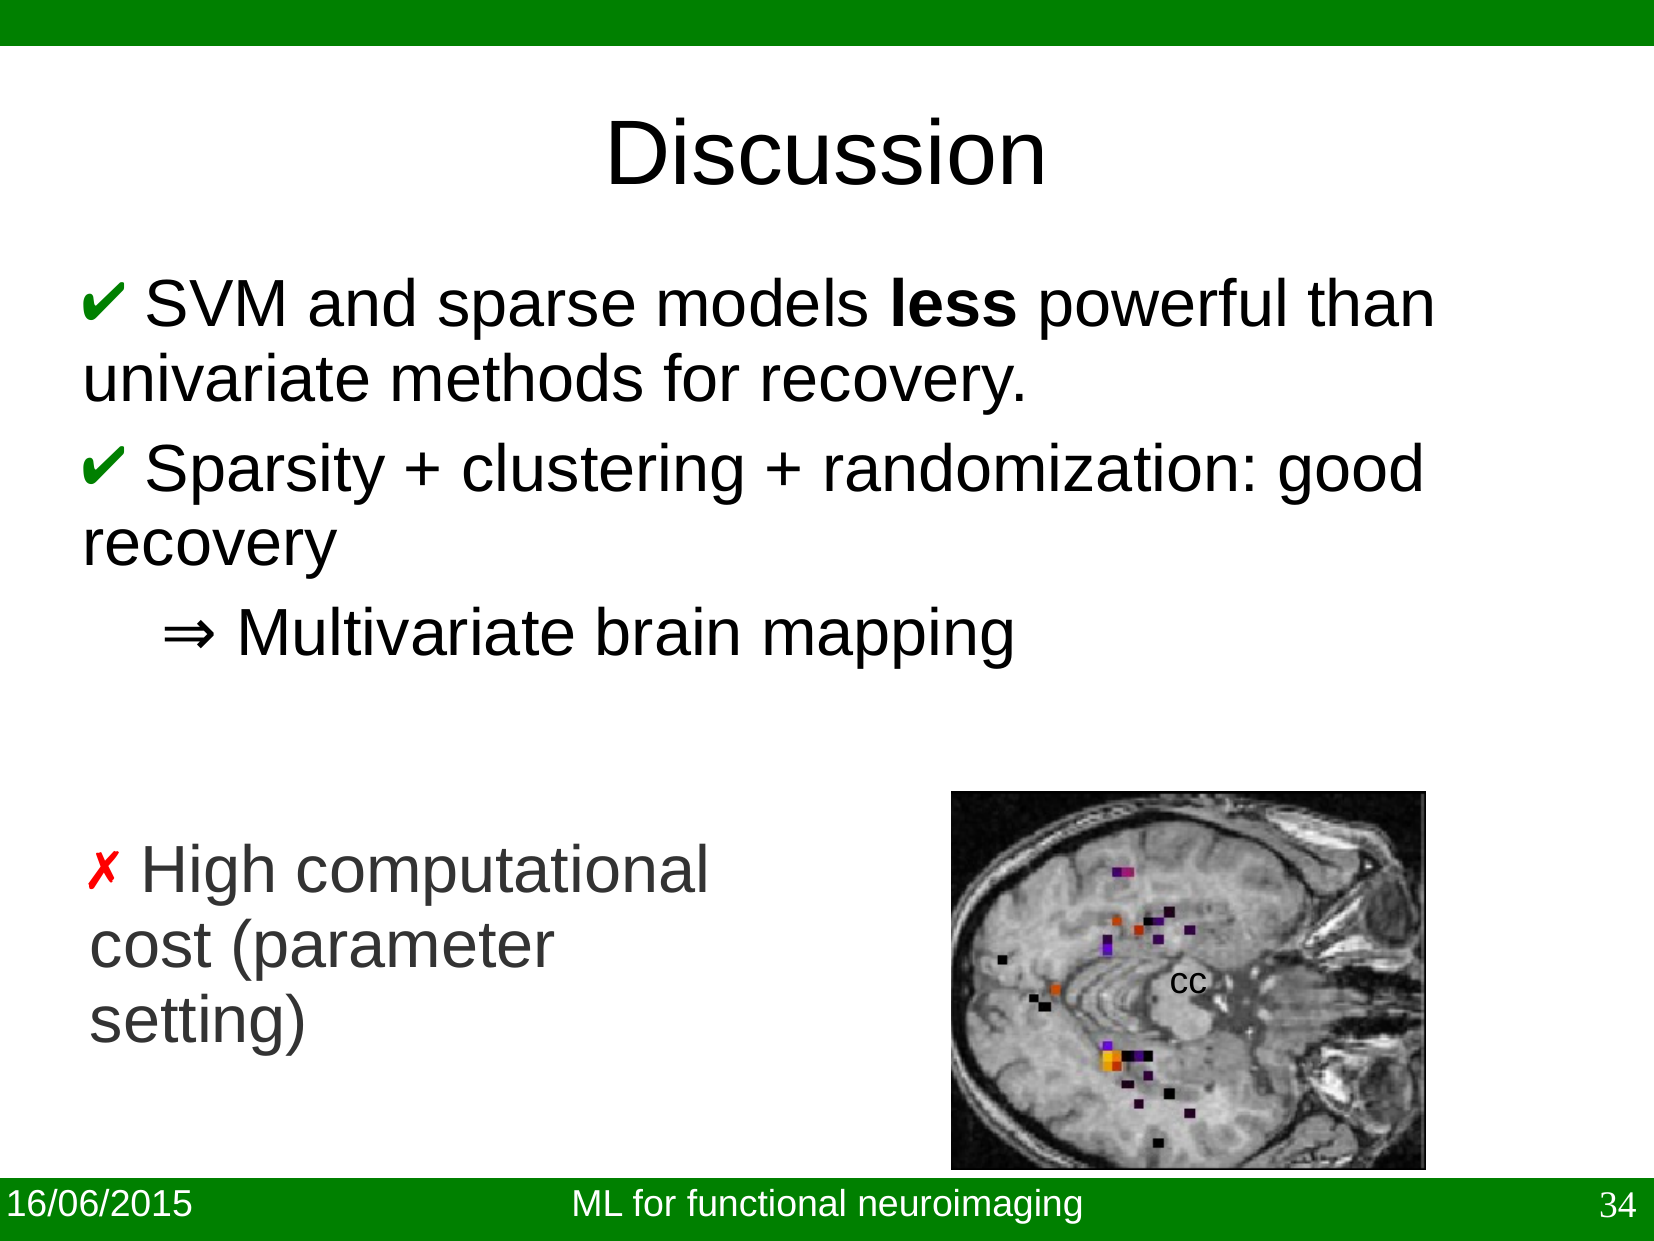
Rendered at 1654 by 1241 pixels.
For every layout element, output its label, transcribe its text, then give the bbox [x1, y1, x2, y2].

subtitle SVM and sparse models less powerful than univariate methods for recovery. Sparsity + clustering + randomization: good recovery ⇒ Multivariate brain mapping [82, 258, 1571, 857]
title Discussion [82, 49, 1571, 257]
picture [951, 791, 1426, 1170]
text_box High computational cost (parameter setting) [75, 825, 788, 1065]
